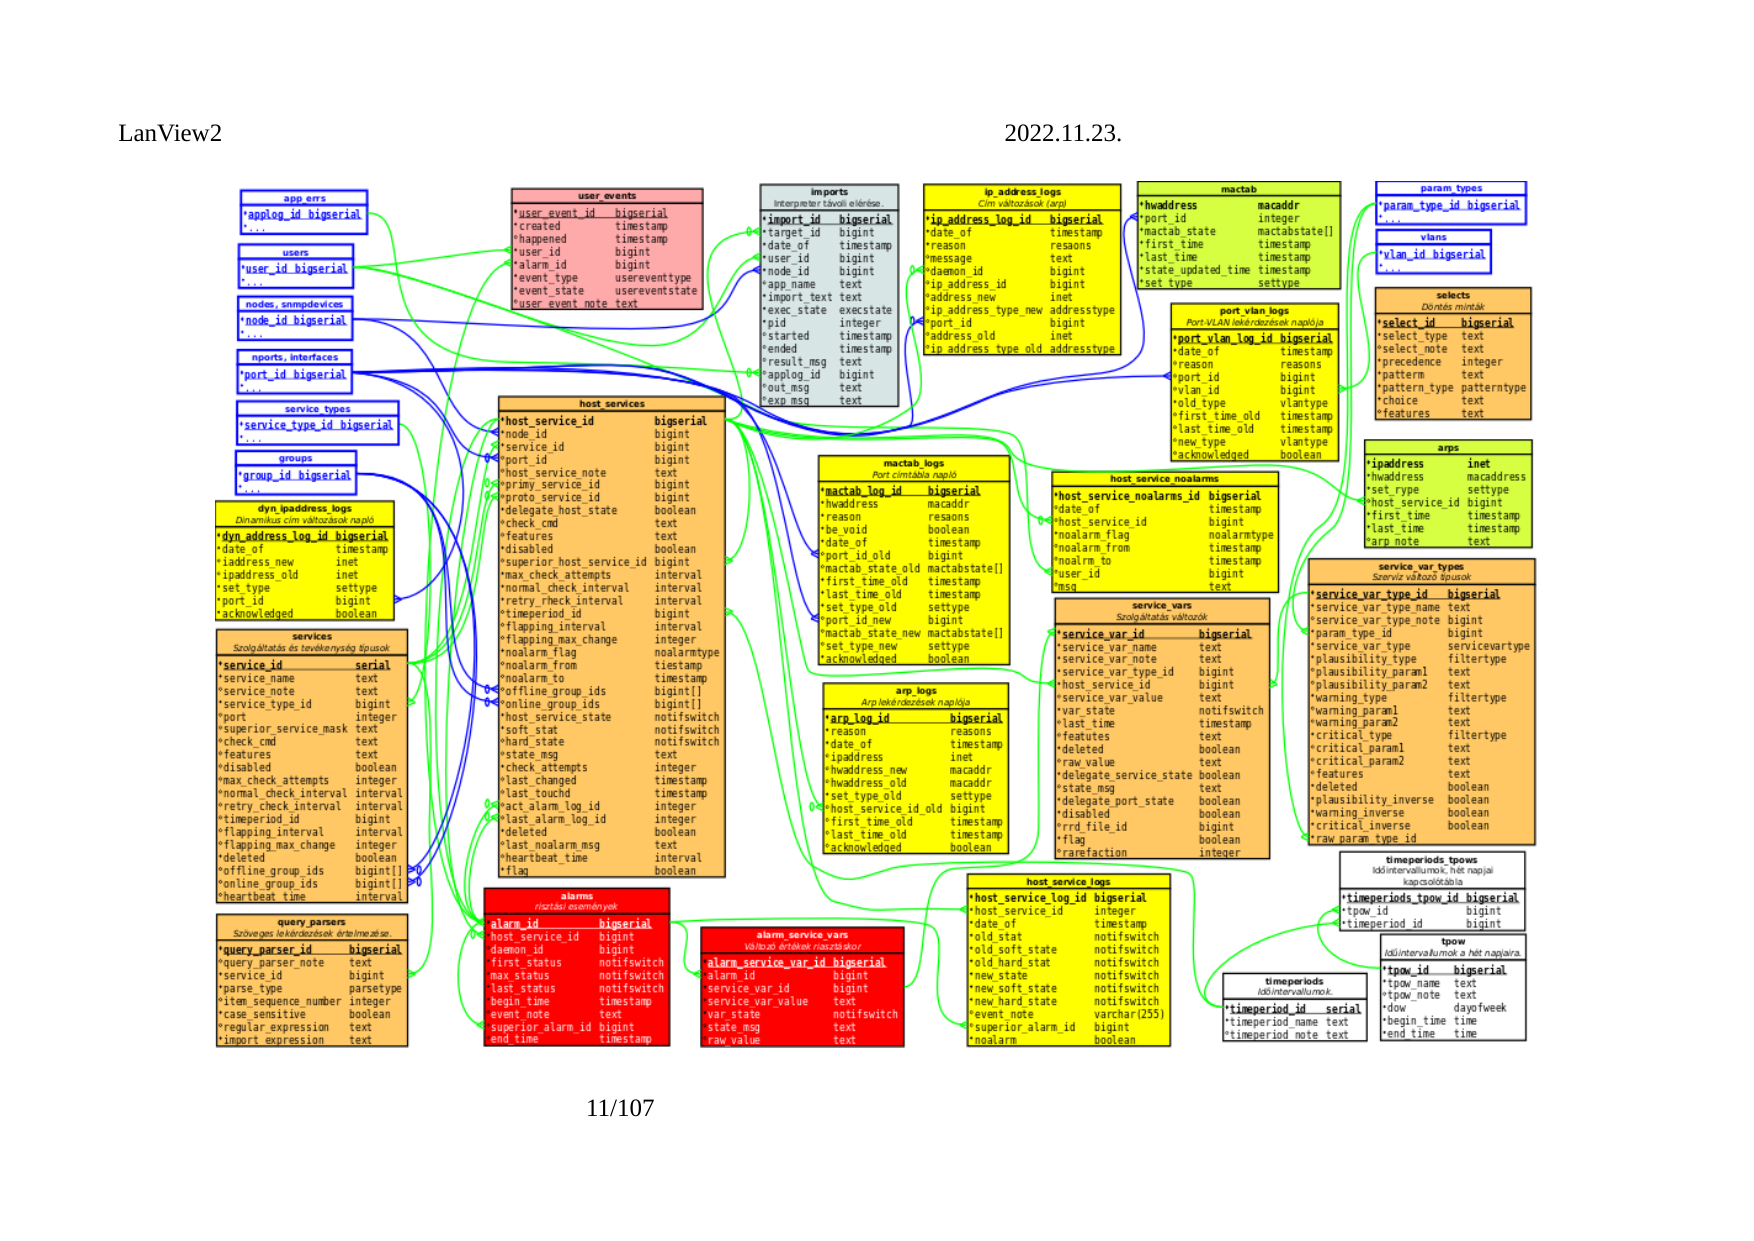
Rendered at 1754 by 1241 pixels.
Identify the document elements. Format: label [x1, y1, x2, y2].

picture [220, 183, 1534, 1047]
